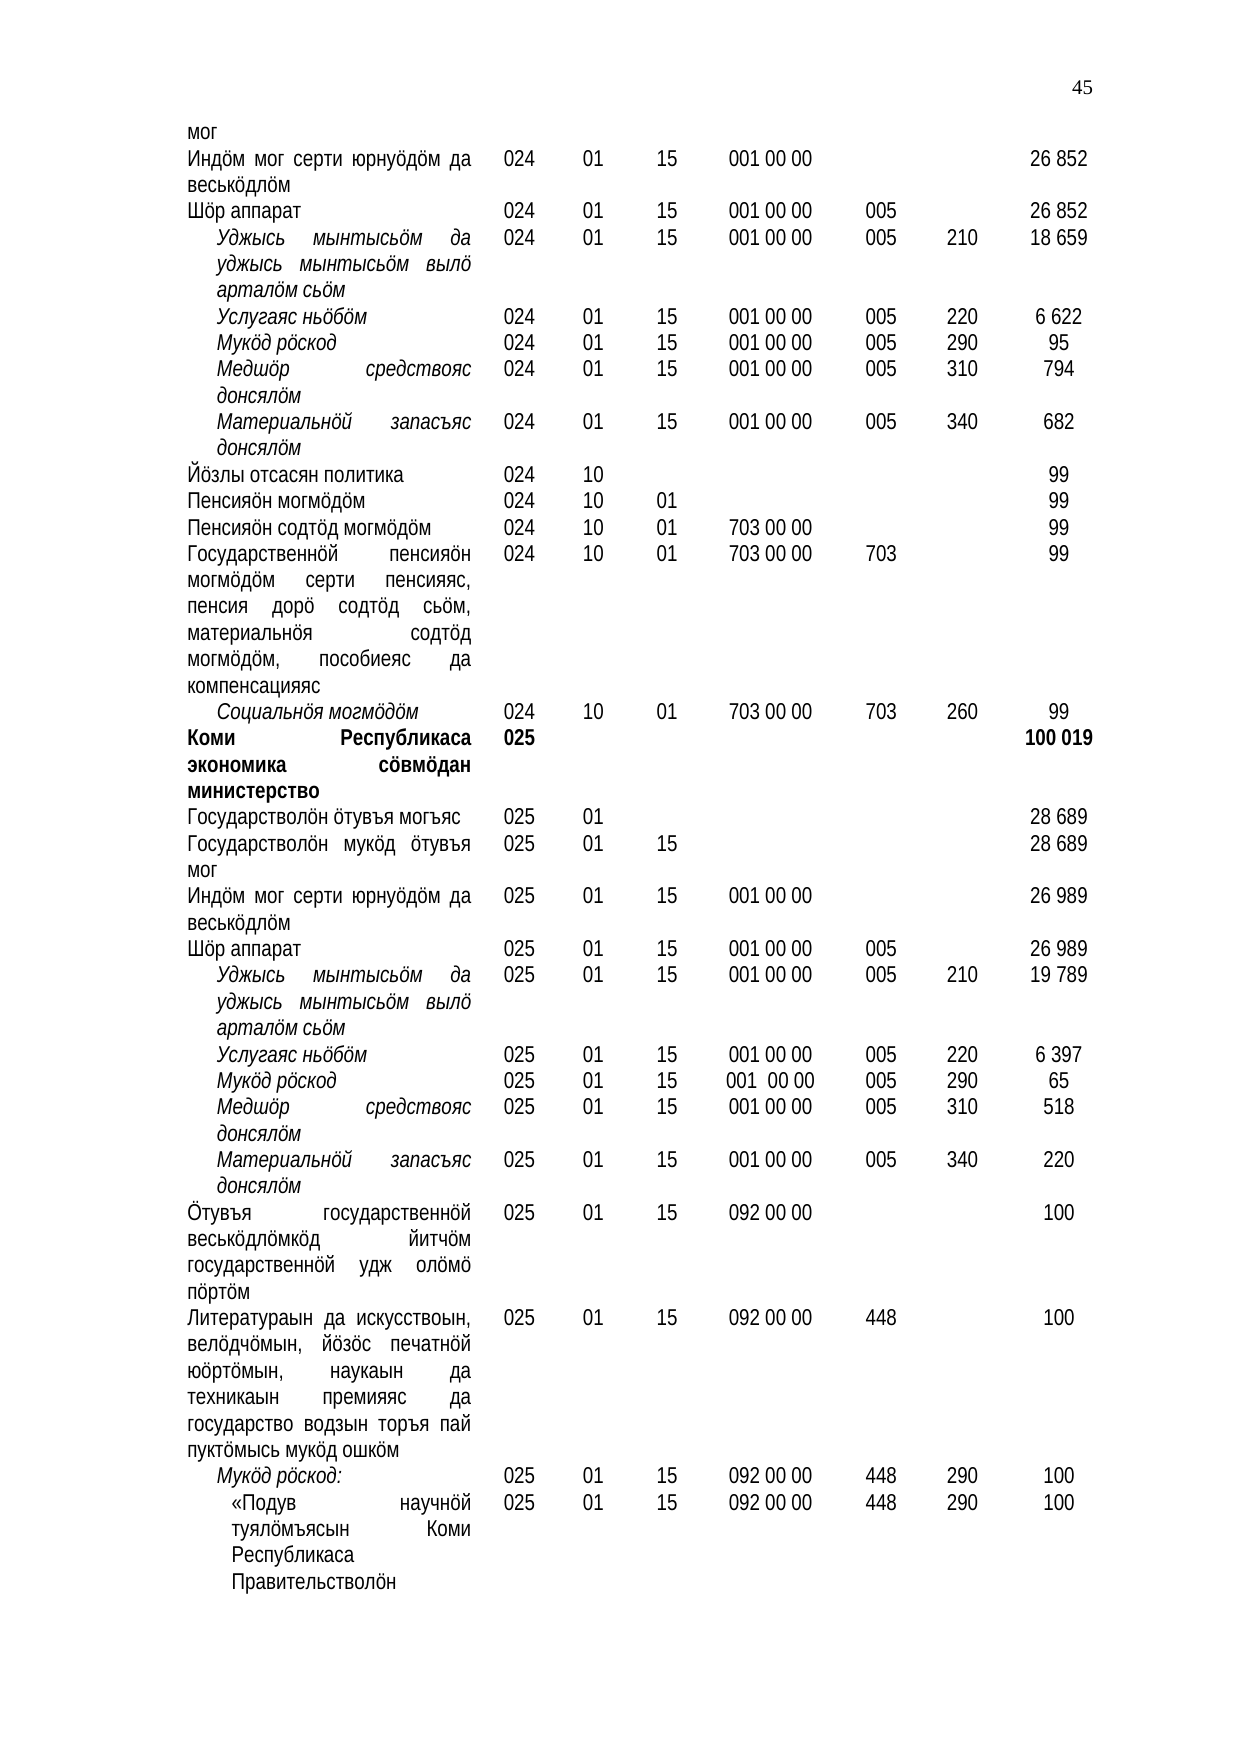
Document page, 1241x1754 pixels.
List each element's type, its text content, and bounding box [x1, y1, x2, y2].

table_cell Индöм мог серти юрнуöдöм да веськöдлöм [176, 145, 482, 197]
table_cell [925, 197, 999, 223]
table_cell 01 [556, 1146, 630, 1199]
table_cell [837, 803, 925, 830]
table_cell [925, 118, 999, 144]
table_cell 092 00 00 [704, 1462, 837, 1488]
table_cell 01 [556, 355, 630, 408]
table_cell 100 [999, 1304, 1118, 1462]
table_cell [704, 830, 837, 882]
table_cell 005 [837, 303, 925, 329]
table_cell [630, 803, 704, 830]
table_cell 01 [556, 1304, 630, 1462]
table_cell 01 [630, 487, 704, 513]
table_cell 001 00 00 [704, 145, 837, 197]
table_cell Индöм мог серти юрнуöдöм да веськöдлöм [176, 883, 482, 935]
table_cell Мукöд рöскод [176, 1067, 482, 1093]
table_cell 025 [482, 1041, 556, 1067]
table_cell [704, 487, 837, 513]
table_cell 99 [999, 461, 1118, 487]
table_cell [556, 724, 630, 803]
table_cell 290 [925, 1462, 999, 1488]
table_cell Уджысь мынтысьöм да уджысь мынтысьöм вылö арталöм сьöм [176, 961, 482, 1041]
table_cell 15 [630, 1093, 704, 1146]
table_cell 95 [999, 329, 1118, 355]
table_cell 001 00 00 [704, 883, 837, 935]
table_cell 100 [999, 1199, 1118, 1304]
table_cell 448 [837, 1462, 925, 1488]
table_cell 15 [630, 830, 704, 882]
table_cell [837, 830, 925, 882]
table_cell 28 689 [999, 803, 1118, 830]
table_cell 024 [482, 408, 556, 461]
table_cell 092 00 00 [704, 1199, 837, 1304]
table_cell 025 [482, 1489, 556, 1594]
table_cell 310 [925, 1093, 999, 1146]
table_cell [925, 145, 999, 197]
table_cell 025 [482, 724, 556, 803]
table_cell [630, 724, 704, 803]
table_cell Услугаяс ньöбöм [176, 303, 482, 329]
table_cell 024 [482, 514, 556, 540]
table_cell 005 [837, 329, 925, 355]
table_cell 703 00 00 [704, 540, 837, 698]
table_cell 025 [482, 1199, 556, 1304]
table_cell 260 [925, 698, 999, 724]
table_cell 01 [556, 329, 630, 355]
table_cell 005 [837, 1093, 925, 1146]
table_cell [837, 724, 925, 803]
table_cell 15 [630, 961, 704, 1041]
table_cell 10 [556, 514, 630, 540]
table_cell Öтувъя государственнöй веськöдлöмкöд йитчöм государственнöй удж олöмö пöртöм [176, 1199, 482, 1304]
table_cell 005 [837, 1067, 925, 1093]
table_cell [837, 145, 925, 197]
table_cell 024 [482, 197, 556, 223]
table_cell [925, 540, 999, 698]
table_cell Пенсияöн содтöд могмöдöм [176, 514, 482, 540]
table_cell Государстволöн мукöд öтувъя мог [176, 830, 482, 882]
table_cell 15 [630, 883, 704, 935]
table_cell 310 [925, 355, 999, 408]
table_cell 092 00 00 [704, 1489, 837, 1594]
table_cell 210 [925, 224, 999, 303]
table_cell 01 [556, 145, 630, 197]
table_cell 26 989 [999, 935, 1118, 961]
table_cell 001 00 00 [704, 1041, 837, 1067]
table_cell 15 [630, 224, 704, 303]
table_cell 01 [556, 883, 630, 935]
table_cell 6 622 [999, 303, 1118, 329]
table_cell 025 [482, 1067, 556, 1093]
table_cell 025 [482, 803, 556, 830]
table_cell 01 [630, 698, 704, 724]
table_cell Медшöр средствояс донсялöм [176, 1093, 482, 1146]
table_cell 15 [630, 408, 704, 461]
table_cell 025 [482, 1304, 556, 1462]
table_cell [837, 1199, 925, 1304]
table_cell 28 689 [999, 830, 1118, 882]
table_cell 518 [999, 1093, 1118, 1146]
table_cell 15 [630, 329, 704, 355]
table_cell 01 [556, 830, 630, 882]
table_cell 340 [925, 1146, 999, 1199]
table_cell Материальнöй запасъяс донсялöм [176, 1146, 482, 1199]
table_cell 15 [630, 1041, 704, 1067]
table_cell Йöзлы отсасян политика [176, 461, 482, 487]
table_cell 01 [556, 197, 630, 223]
table_cell 092 00 00 [704, 1304, 837, 1462]
table_cell 15 [630, 1304, 704, 1462]
table_cell 024 [482, 355, 556, 408]
table_cell 025 [482, 1093, 556, 1146]
table_cell 100 [999, 1489, 1118, 1594]
table_cell [925, 1304, 999, 1462]
table_cell 01 [556, 935, 630, 961]
table_cell 025 [482, 830, 556, 882]
table_cell Уджысь мынтысьöм да уджысь мынтысьöм вылö арталöм сьöм [176, 224, 482, 303]
table_cell 001 00 00 [704, 1093, 837, 1146]
table_cell 024 [482, 698, 556, 724]
table_cell 6 397 [999, 1041, 1118, 1067]
table_cell 001 00 00 [704, 355, 837, 408]
table_cell [837, 487, 925, 513]
table_cell «Подув научнöй туялöмъясын Коми Республикаса Правительстволöн [176, 1489, 482, 1594]
table_cell 005 [837, 197, 925, 223]
table_cell 025 [482, 961, 556, 1041]
table_cell 01 [556, 1462, 630, 1488]
table_cell 703 00 00 [704, 514, 837, 540]
table_cell 024 [482, 224, 556, 303]
table_cell 15 [630, 1199, 704, 1304]
table_cell 794 [999, 355, 1118, 408]
table_cell Шöр аппарат [176, 935, 482, 961]
table_cell 01 [630, 540, 704, 698]
table_cell 01 [556, 1199, 630, 1304]
table_cell [925, 1199, 999, 1304]
table_cell 99 [999, 698, 1118, 724]
table_cell 18 659 [999, 224, 1118, 303]
table_cell 682 [999, 408, 1118, 461]
table_cell 99 [999, 514, 1118, 540]
table_cell 005 [837, 224, 925, 303]
table_cell 005 [837, 961, 925, 1041]
table_cell 15 [630, 1489, 704, 1594]
table_cell [630, 118, 704, 144]
table_cell 005 [837, 355, 925, 408]
table_cell 99 [999, 487, 1118, 513]
table_cell [837, 883, 925, 935]
table_cell 005 [837, 935, 925, 961]
table_cell 01 [556, 408, 630, 461]
table_cell Мукöд рöскод: [176, 1462, 482, 1488]
table_cell 19 789 [999, 961, 1118, 1041]
table_cell [556, 118, 630, 144]
table_cell 024 [482, 303, 556, 329]
table_cell 001 00 00 [704, 961, 837, 1041]
table_cell 001 00 00 [704, 224, 837, 303]
table_cell 024 [482, 329, 556, 355]
table_cell Социальнöя могмöдöм [176, 698, 482, 724]
table_cell [925, 935, 999, 961]
table_cell 15 [630, 355, 704, 408]
table_cell 15 [630, 1067, 704, 1093]
table_cell 15 [630, 303, 704, 329]
table_cell 290 [925, 1489, 999, 1594]
table_cell 01 [556, 803, 630, 830]
table_cell 99 [999, 540, 1118, 698]
table_cell [704, 803, 837, 830]
table_cell [925, 461, 999, 487]
table_cell [482, 118, 556, 144]
table_cell Услугаяс ньöбöм [176, 1041, 482, 1067]
table_cell 703 [837, 698, 925, 724]
table_cell 15 [630, 197, 704, 223]
table_cell 001 00 00 [704, 935, 837, 961]
table_cell 65 [999, 1067, 1118, 1093]
table_cell 005 [837, 1041, 925, 1067]
table_cell 340 [925, 408, 999, 461]
table_cell [999, 118, 1118, 144]
table_cell 01 [556, 961, 630, 1041]
table_cell 10 [556, 487, 630, 513]
table_cell Государстволöн öтувъя могъяс [176, 803, 482, 830]
table_cell 01 [556, 1067, 630, 1093]
table_cell 703 00 00 [704, 698, 837, 724]
table_cell 26 989 [999, 883, 1118, 935]
table_cell 220 [925, 1041, 999, 1067]
table_cell [925, 883, 999, 935]
table_cell 001 00 00 [704, 197, 837, 223]
table_cell 26 852 [999, 145, 1118, 197]
table_cell Пенсияöн могмöдöм [176, 487, 482, 513]
table_cell 15 [630, 145, 704, 197]
table_cell Медшöр средствояс донсялöм [176, 355, 482, 408]
table_cell 448 [837, 1304, 925, 1462]
table_cell [630, 461, 704, 487]
table_cell 01 [556, 224, 630, 303]
table_cell 024 [482, 145, 556, 197]
table_cell 10 [556, 540, 630, 698]
table_cell 220 [999, 1146, 1118, 1199]
table_cell 448 [837, 1489, 925, 1594]
table_cell 001 00 00 [704, 408, 837, 461]
table_cell 100 019 [999, 724, 1118, 803]
table_cell 024 [482, 487, 556, 513]
table_cell 025 [482, 935, 556, 961]
table_cell 290 [925, 329, 999, 355]
table_cell Шöр аппарат [176, 197, 482, 223]
table_cell [925, 803, 999, 830]
table_cell 01 [556, 303, 630, 329]
table_cell 01 [556, 1489, 630, 1594]
table_cell мог [176, 118, 482, 144]
table_cell 005 [837, 1146, 925, 1199]
table_cell Коми Республикаса экономика сöвмöдан министерство [176, 724, 482, 803]
table_cell 290 [925, 1067, 999, 1093]
table_cell [704, 724, 837, 803]
table_cell Литератураын да искусствоын, велöдчöмын, йöзöс печатнöй юöртöмын, наукаын да техникаын премияяс да государство водзын торъя пай пуктöмысь мукöд ошкöм [176, 1304, 482, 1462]
table_cell [925, 830, 999, 882]
table_cell 024 [482, 461, 556, 487]
table_cell 024 [482, 540, 556, 698]
table_cell 100 [999, 1462, 1118, 1488]
table_cell 210 [925, 961, 999, 1041]
table_cell [704, 118, 837, 144]
table_cell 26 852 [999, 197, 1118, 223]
table_cell 15 [630, 935, 704, 961]
table_cell 01 [630, 514, 704, 540]
table_cell Материальнöй запасъяс донсялöм [176, 408, 482, 461]
table_cell 001 00 00 [704, 329, 837, 355]
table_cell [925, 487, 999, 513]
table_cell 001 00 00 [704, 1067, 837, 1093]
table_cell Государственнöй пенсияöн могмöдöм серти пенсияяс, пенсия дорö содтöд сьöм, материальнöя содтöд могмöдöм, пособиеяс да компенсацияяс [176, 540, 482, 698]
table_cell 025 [482, 883, 556, 935]
table_cell 025 [482, 1462, 556, 1488]
table_cell 703 [837, 540, 925, 698]
table_cell 10 [556, 461, 630, 487]
table_cell 15 [630, 1462, 704, 1488]
table_cell 001 00 00 [704, 303, 837, 329]
table_cell [925, 514, 999, 540]
table_cell 005 [837, 408, 925, 461]
table_cell 15 [630, 1146, 704, 1199]
table_cell [837, 461, 925, 487]
table_cell [837, 118, 925, 144]
table_cell 220 [925, 303, 999, 329]
table_cell 001 00 00 [704, 1146, 837, 1199]
table_cell 10 [556, 698, 630, 724]
table_cell [925, 724, 999, 803]
table_cell 01 [556, 1041, 630, 1067]
table_cell Мукöд рöскод [176, 329, 482, 355]
table_cell [704, 461, 837, 487]
table_cell 01 [556, 1093, 630, 1146]
table_cell [837, 514, 925, 540]
table_cell 025 [482, 1146, 556, 1199]
